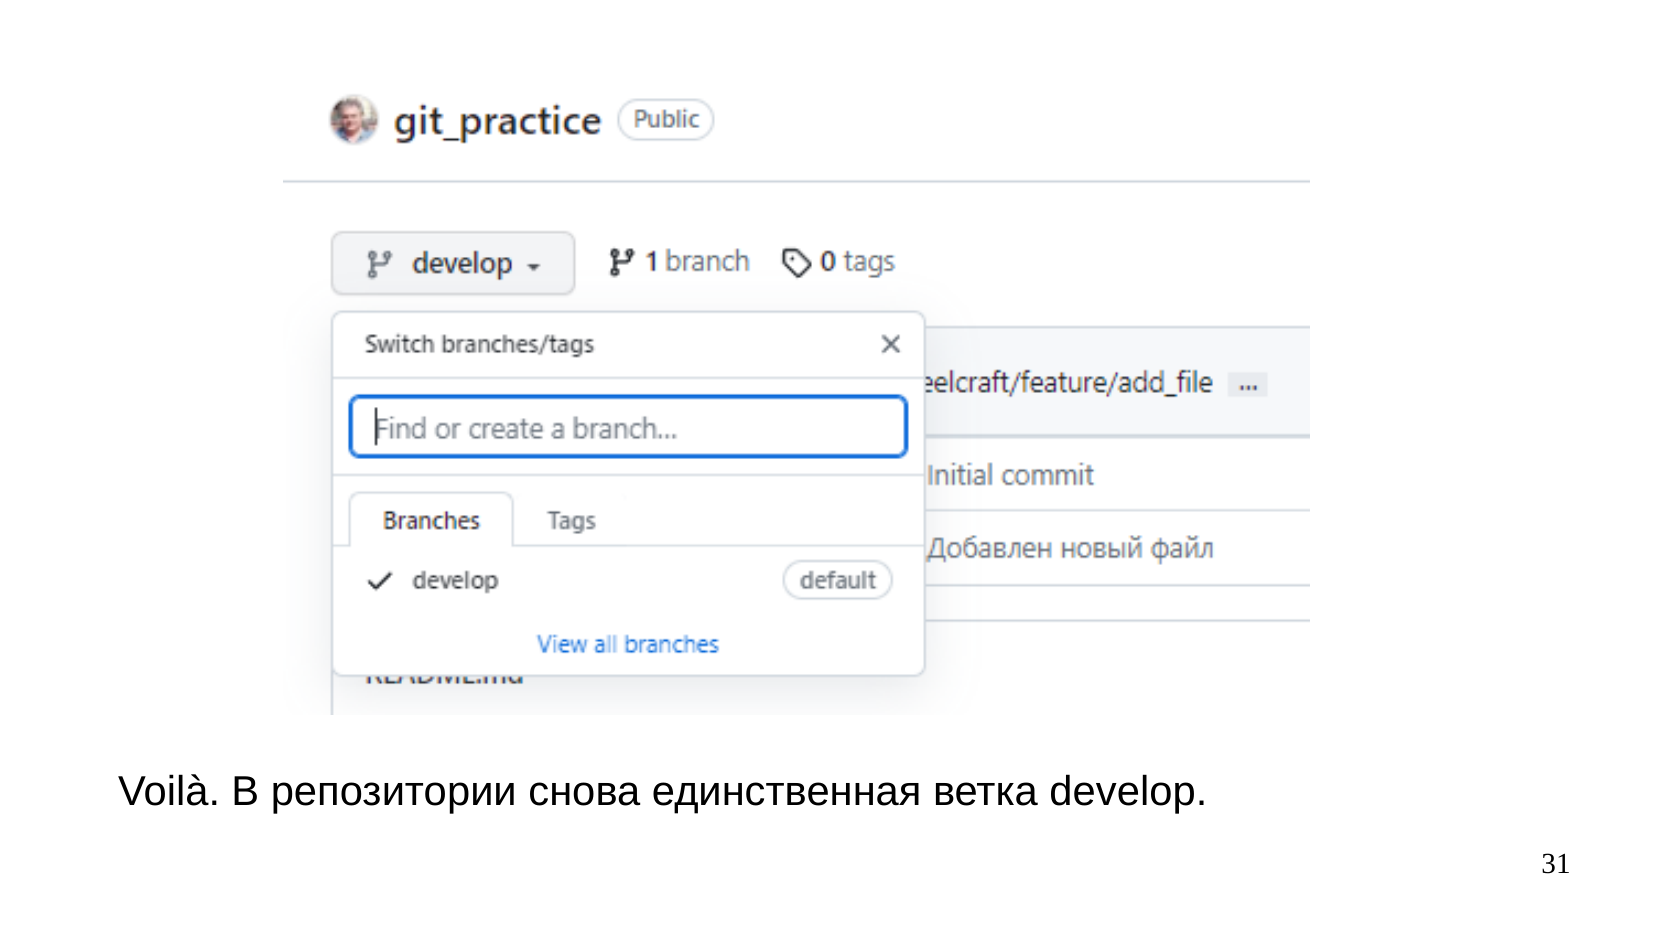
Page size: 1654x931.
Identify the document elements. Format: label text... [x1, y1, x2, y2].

list Voilà. В репозитории снова единственная ветка develop. [118, 767, 1542, 846]
picture [283, 64, 1310, 715]
